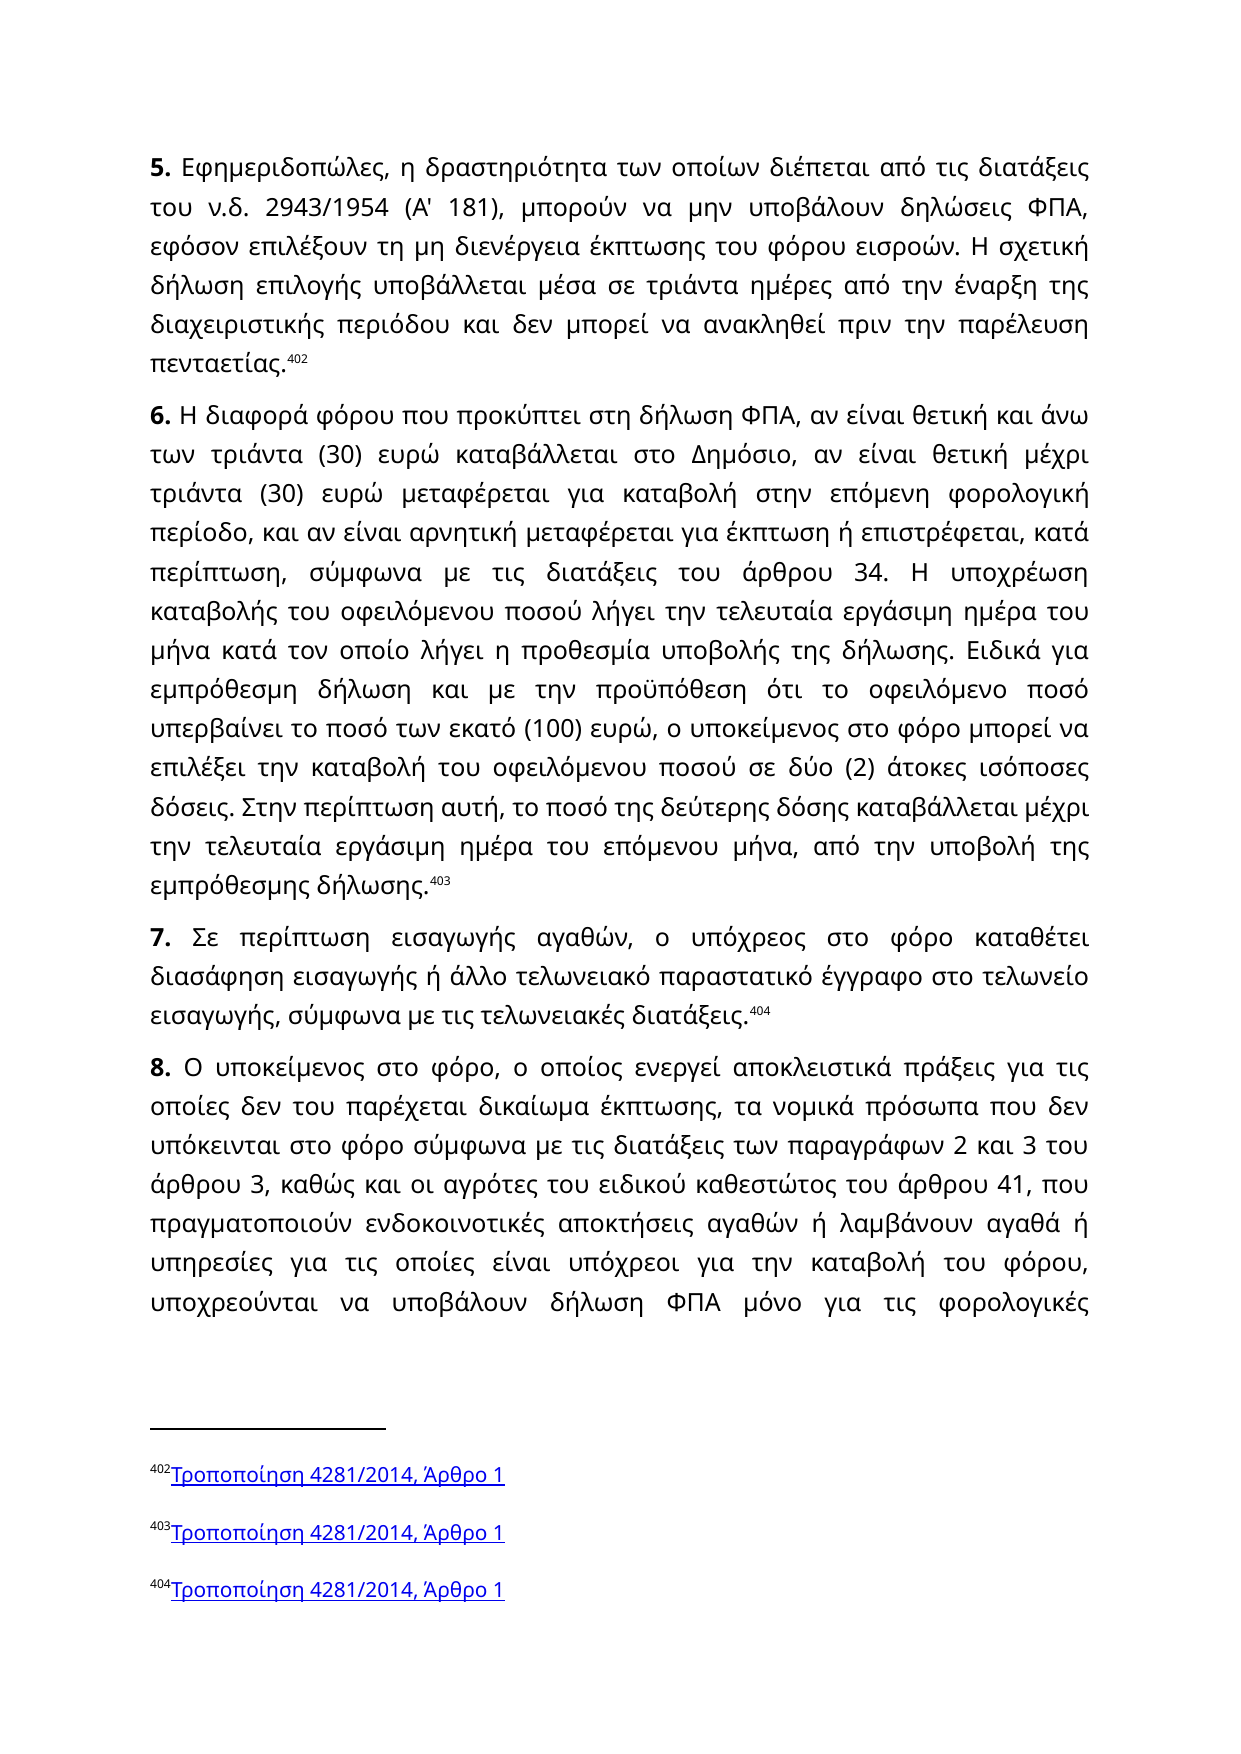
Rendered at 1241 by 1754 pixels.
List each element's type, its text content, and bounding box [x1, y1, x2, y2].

text 5. Εφημεριδοπώλες, η δραστηριότητα των οποίων διέπεται από τις διατάξεις του ν.δ. 2943/1954 (Α' 181), μπορούν να μην υποβάλουν δηλώσεις ΦΠΑ, εφόσον επιλέξουν τη μη διενέργεια έκπτωσης του φόρου εισροών. Η σχετική δήλωση επιλογής υποβάλλεται μέσα σε τριάντα ημέρες από την έναρξη της διαχειριστικής περιόδου και δεν μπορεί να ανακληθεί πριν την παρέλευση πενταετίας. [150, 150, 1090, 380]
text Τροποποίηση 4281/2014, Άρθρο 1 [150, 1576, 1090, 1604]
text 8. Ο υποκείμενος στο φόρο, ο οποίος ενεργεί αποκλειστικά πράξεις για τις οποίες δεν του παρέχεται δικαίωμα έκπτωσης, τα νομικά πρόσωπα που δεν υπόκεινται στο φόρο σύμφωνα με τις διατάξεις των παραγράφων 2 και 3 του άρθρου 3, καθώς και οι αγρότες του ειδικού καθεστώτος του άρθρου 41, που πραγματοποιούν ενδοκοινοτικές αποκτήσεις αγαθών ή λαμβάνουν αγαθά ή υπηρεσίες για τις οποίες είναι υπόχρεοι για την καταβολή του φόρου, υποχρεούνται να υποβάλουν δήλωση ΦΠΑ μόνο για τις φορολογικές [150, 1049, 1090, 1318]
text 7. Σε περίπτωση εισαγωγής αγαθών, ο υπόχρεος στο φόρο καταθέτει διασάφηση εισαγωγής ή άλλο τελωνειακό παραστατικό έγγραφο στο τελωνείο εισαγωγής, σύμφωνα με τις τελωνειακές διατάξεις. [150, 919, 1090, 1032]
text Τροποποίηση 4281/2014, Άρθρο 1 [150, 1460, 1090, 1489]
text 6. Η διαφορά φόρου που προκύπτει στη δήλωση ΦΠΑ, αν είναι θετική και άνω των τριάντα (30) ευρώ καταβάλλεται στο Δημόσιο, αν είναι θετική μέχρι τριάντα (30) ευρώ μεταφέρεται για καταβολή στην επόμενη φορολογική περίοδο, και αν είναι αρνητική μεταφέρεται για έκπτωση ή επιστρέφεται, κατά περίπτωση, σύμφωνα με τις διατάξεις του άρθρου 34. Η υποχρέωση καταβολής του οφειλόμενου ποσού λήγει την τελευταία εργάσιμη ημέρα του μήνα κατά τον οποίο λήγει η προθεσμία υποβολής της δήλωσης. Ειδικά για εμπρόθεσμη δήλωση και με την προϋπόθεση ότι το οφειλόμενο ποσό υπερβαίνει το ποσό των εκατό (100) ευρώ, ο υποκείμενος στο φόρο μπορεί να επιλέξει την καταβολή του οφειλόμενου ποσού σε δύο (2) άτοκες ισόποσες δόσεις. Στην περίπτωση αυτή, το ποσό της δεύτερης δόσης καταβάλλεται μέχρι την τελευταία εργάσιμη ημέρα του επόμενου μήνα, από την υποβολή της εμπρόθεσμης δήλωσης. [150, 397, 1090, 902]
text Τροποποίηση 4281/2014, Άρθρο 1 [150, 1518, 1090, 1546]
